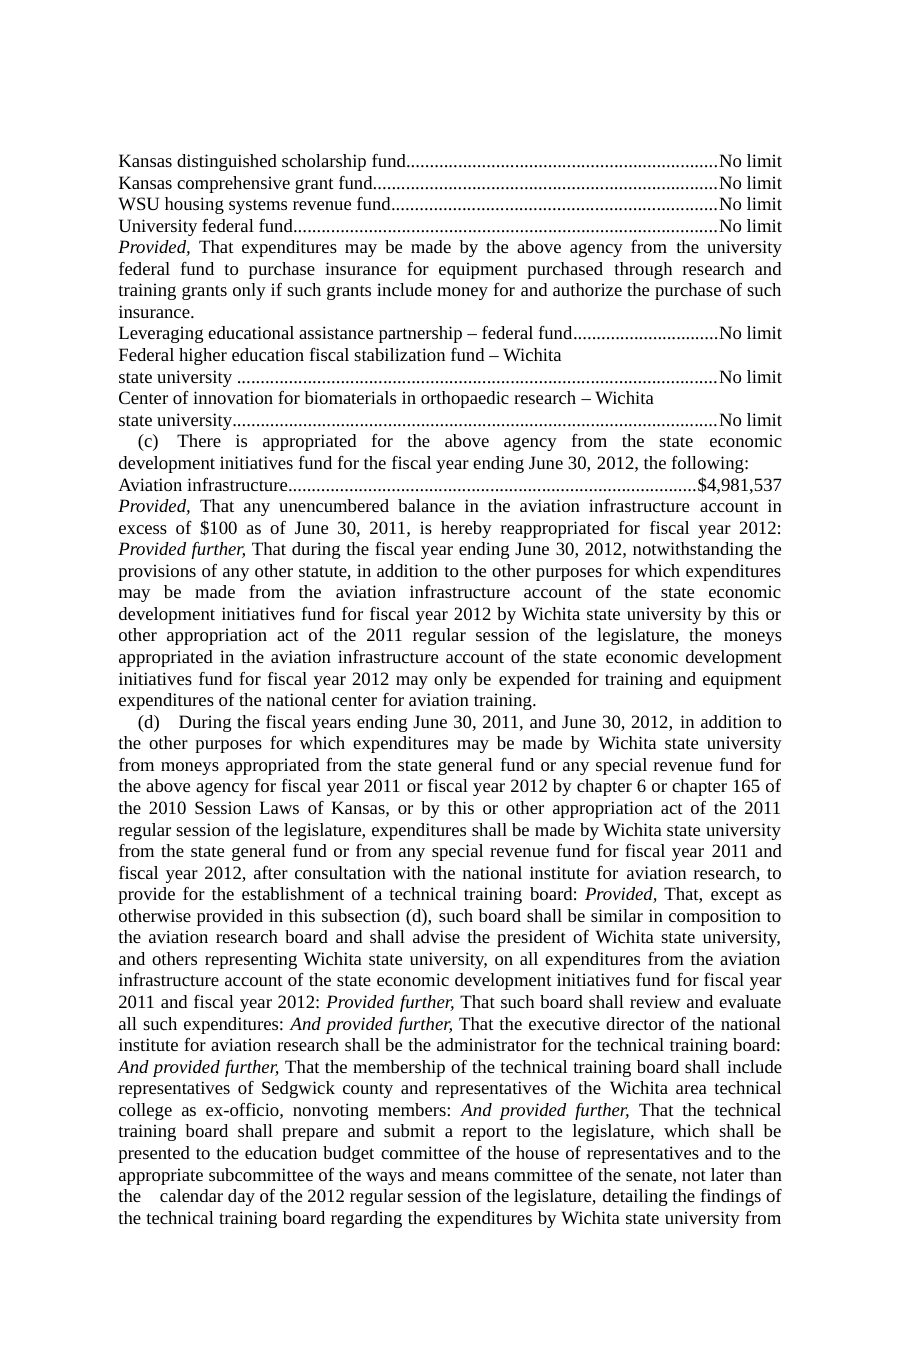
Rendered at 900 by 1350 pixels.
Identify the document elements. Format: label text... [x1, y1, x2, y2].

text Federal higher education fiscal stabilization fund – Wichita [118, 344, 782, 366]
text Provided, That expenditures may be made by the above agency from the university federal fund to purchase insurance for equipment purchased through research and training grants only if such grants include money for and authorize the purchase of such insurance. [118, 236, 782, 322]
text state university No limit [118, 409, 782, 430]
text Kansas distinguished scholarship fund No limit [118, 150, 782, 172]
text WSU housing systems revenue fund No limit [118, 193, 782, 215]
text Provided, That any unencumbered balance in the aviation infrastructure account in excess of $100 as of June 30, 2011, is hereby reappropriated for fiscal year 2012: Provided further, That during the fiscal year ending June 30, 2012, notwithstanding the provisions of any other statute, in addition to the other purposes for which expenditures may be made from the aviation infrastructure account of the state economic development initiatives fund for fiscal year 2012 by Wichita state university by this or other appropriation act of the 2011 regular session of the legislature, the moneys appropriated in the aviation infrastructure account of the state economic development initiatives fund for fiscal year 2012 may only be expended for training and equipment expenditures of the national center for aviation training. [118, 495, 782, 711]
text Aviation infrastructure $4,981,537 [118, 473, 782, 495]
text Center of innovation for biomaterials in orthopaedic research – Wichita [118, 387, 782, 409]
text (d) During the fiscal years ending June 30, 2011, and June 30, 2012, in addition to the other purposes for which expenditures may be made by Wichita state university from moneys appropriated from the state general fund or any special revenue fund for the above agency for fiscal year 2011 or fiscal year 2012 by chapter 6 or chapter 165 of the 2010 Session Laws of Kansas, or by this or other appropriation act of the 2011 regular session of the legislature, expenditures shall be made by Wichita state university from the state general fund or from any special revenue fund for fiscal year 2011 and fiscal year 2012, after consultation with the national institute for aviation research, to provide for the establishment of a technical training board: Provided, That, except as otherwise provided in this subsection (d), such board shall be similar in composition to the aviation research board and shall advise the president of Wichita state university, and others representing Wichita state university, on all expenditures from the aviation infrastructure account of the state economic development initiatives fund for fiscal year 2011 and fiscal year 2012: Provided further, That such board shall review and evaluate all such expenditures: And provided further, That the executive director of the national institute for aviation research shall be the administrator for the technical training board: And provided further, That the membership of the technical training board shall include representatives of Sedgwick county and representatives of the Wichita area technical college as ex-officio, nonvoting members: And provided further, That the technical training board shall prepare and submit a report to the legislature, which shall be presented to the education budget committee of the house of representatives and to the appropriate subcommittee of the ways and means committee of the senate, not later than the calendar day of the 2012 regular session of the legislature, detailing the findings of the technical training board regarding the expenditures by Wichita state university from [118, 711, 782, 1228]
text Leveraging educational assistance partnership – federal fund No limit [118, 322, 782, 344]
text state university No limit [118, 366, 782, 387]
text University federal fund No limit [118, 215, 782, 236]
text (c) There is appropriated for the above agency from the state economic development initiatives fund for the fiscal year ending June 30, 2012, the following: [118, 430, 782, 473]
text Kansas comprehensive grant fund No limit [118, 172, 782, 193]
